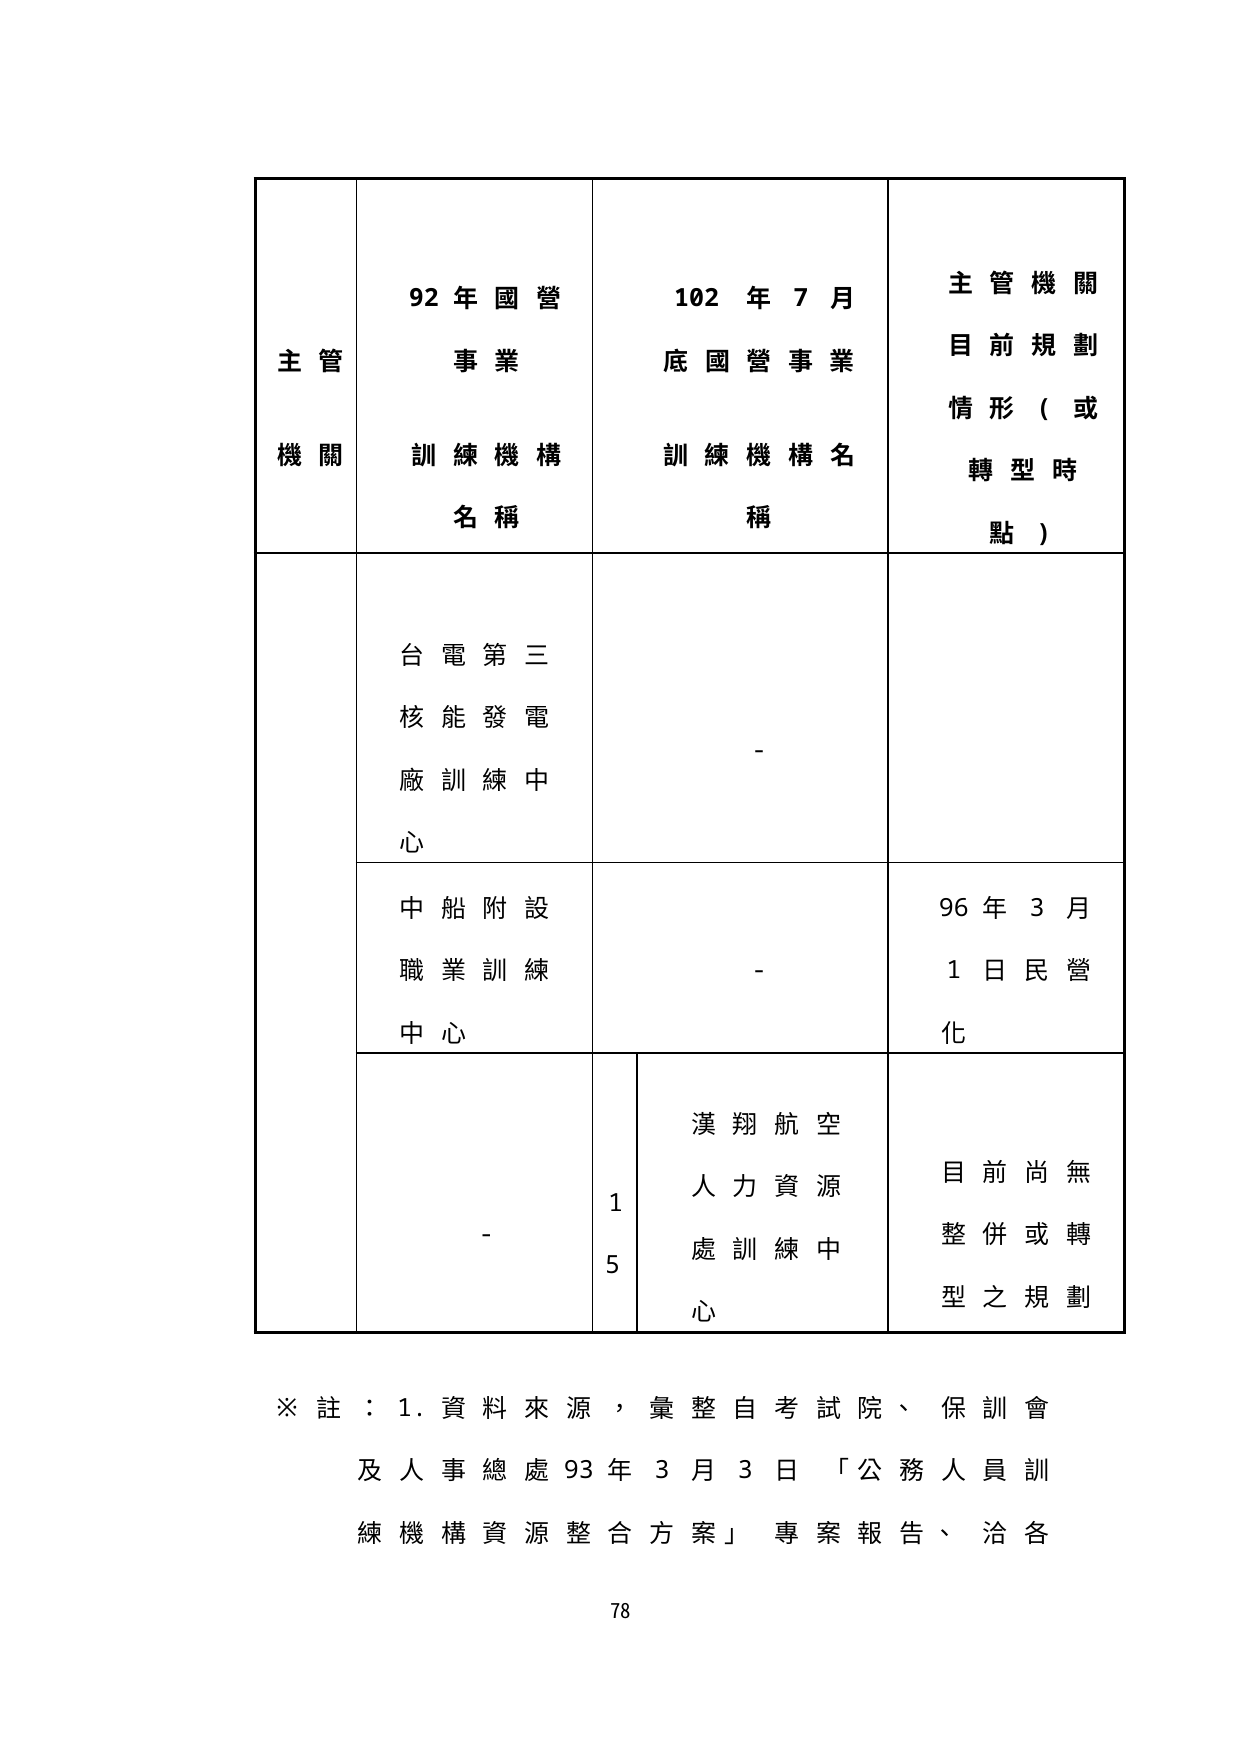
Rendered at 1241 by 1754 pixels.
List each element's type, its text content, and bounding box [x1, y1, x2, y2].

table_cell - [593, 554, 887, 862]
table_header 92年國營事業 訓練機構名稱 [357, 180, 592, 552]
text ※註：1.資料來源，彙整自考試院、保訓會及人事總處93年3月3日「公務人員訓練機構資源整合方案」專案報告、洽各 [242, 1365, 1087, 1552]
table_cell - [357, 1054, 592, 1331]
table_cell 96年3月1日民營化 [889, 863, 1123, 1052]
table_header 主管 機關 [257, 180, 356, 552]
table_header 102年7月底國營事業 訓練機構名稱 [593, 180, 887, 552]
table_cell [257, 554, 356, 1331]
table_cell 台電第三核能發電廠訓練中心 [357, 554, 592, 862]
table_header 主管機關目前規劃情形(或轉型時點) [889, 180, 1123, 552]
table_cell 漢翔航空人力資源處訓練中心 [638, 1054, 887, 1331]
table_cell 中船附設職業訓練中心 [357, 863, 592, 1052]
table_cell - [593, 863, 887, 1052]
table_cell 15 [593, 1054, 636, 1331]
table_cell 目前尚無整併或轉型之規劃 [889, 1054, 1123, 1331]
table_cell [889, 554, 1123, 862]
